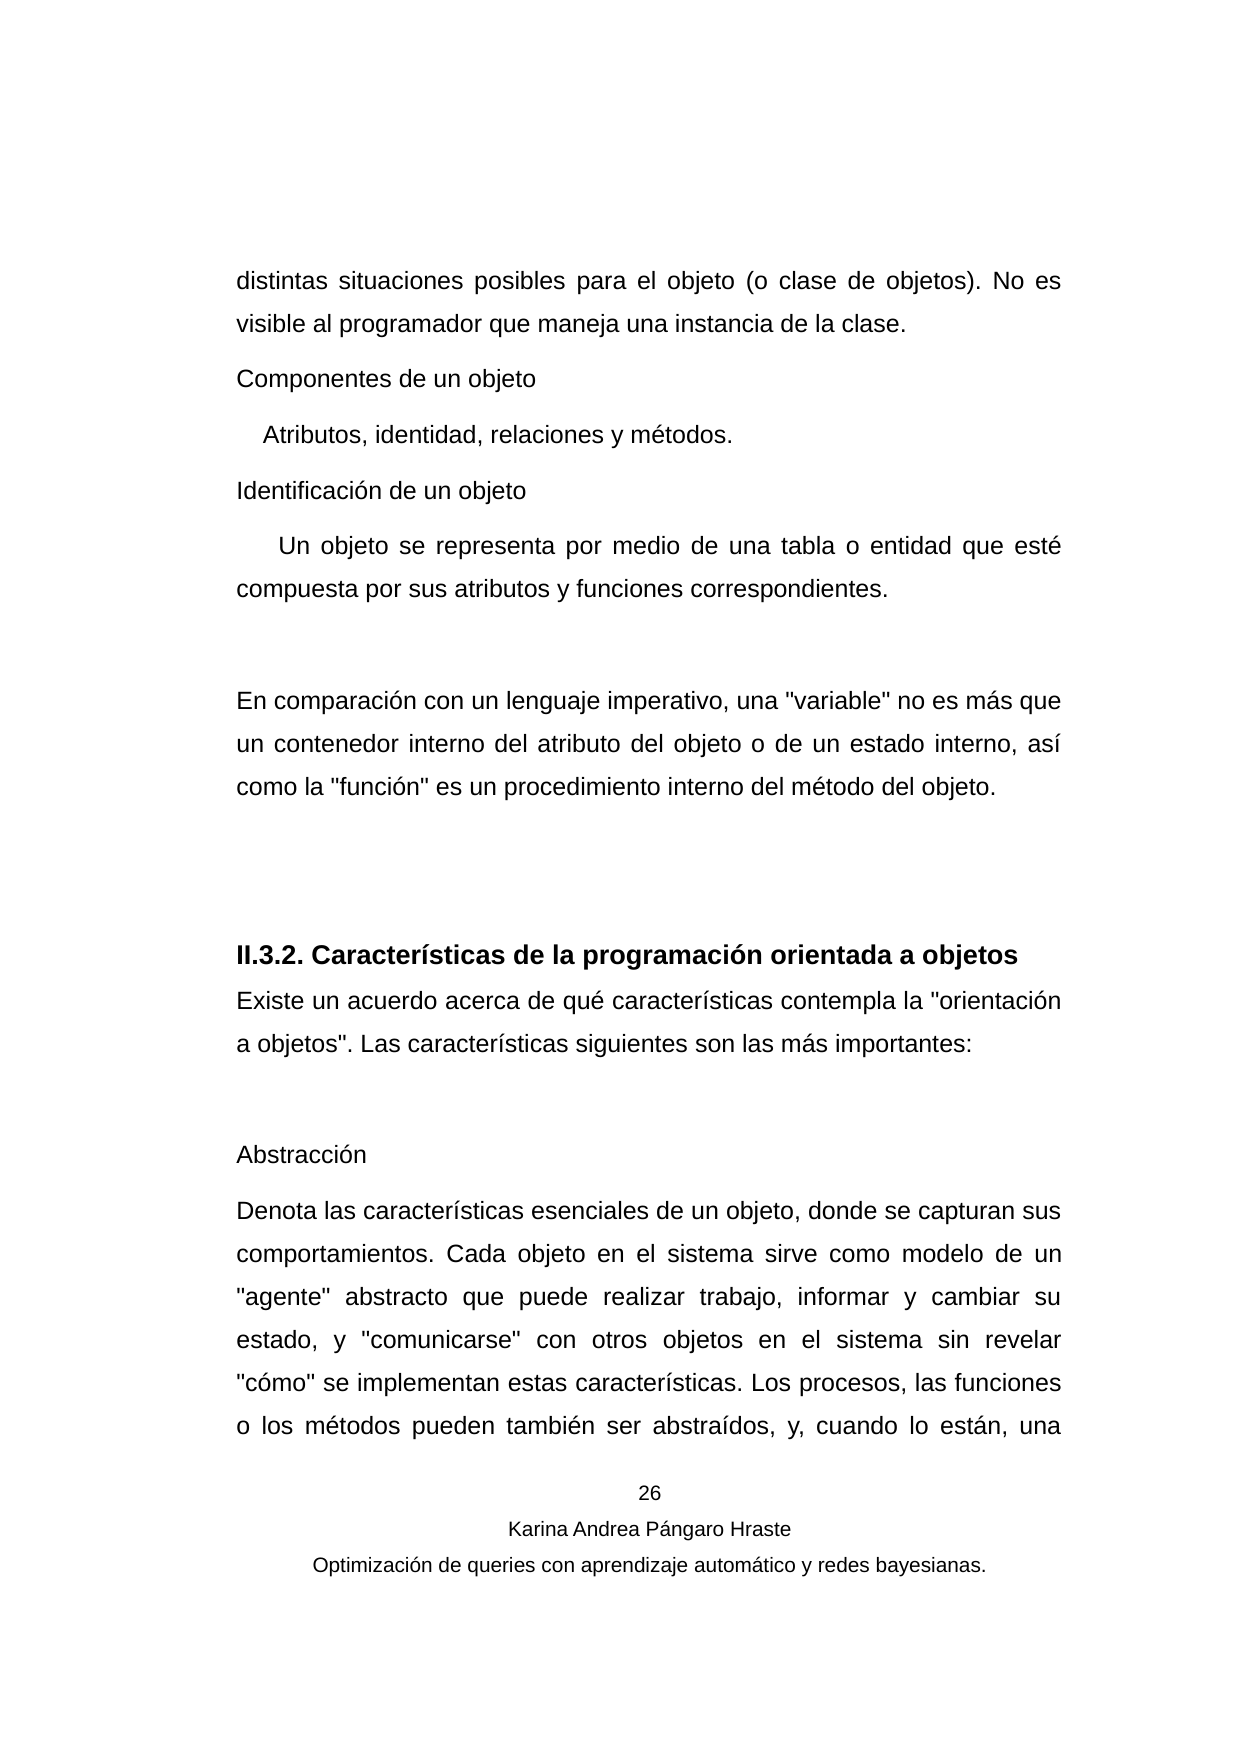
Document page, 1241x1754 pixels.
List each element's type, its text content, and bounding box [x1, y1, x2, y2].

text Existe un acuerdo acerca de qué características contempla la "orientación a objetos". Las características siguientes son las más importantes: [236, 986, 1063, 1058]
text Componentes de un objeto [236, 364, 1063, 393]
text distintas situaciones posibles para el objeto (o clase de objetos). No es visible al programador que maneja una instancia de la clase. [236, 266, 1063, 338]
text En comparación con un lenguaje imperativo, una "variable" no es más que un contenedor interno del atributo del objeto o de un estado interno, así como la "función" es un procedimiento interno del método del objeto. [236, 686, 1063, 801]
subtitle Características de la programación orientada a objetos [236, 939, 1063, 970]
text Denota las características esenciales de un objeto, donde se capturan sus comportamientos. Cada objeto en el sistema sirve como modelo de un "agente" abstracto que puede realizar trabajo, informar y cambiar su estado, y "comunicarse" con otros objetos en el sistema sin revelar "cómo" se implementan estas características. Los procesos, las funciones o los métodos pueden también ser abstraídos, y, cuando lo están, una [236, 1196, 1063, 1440]
text Abstracción [236, 1140, 1063, 1169]
text Identificación de un objeto [236, 476, 1063, 504]
text Un objeto se representa por medio de una tabla o entidad que esté compuesta por sus atributos y funciones correspondientes. [236, 531, 1063, 603]
text Atributos, identidad, relaciones y métodos. [236, 420, 1063, 449]
